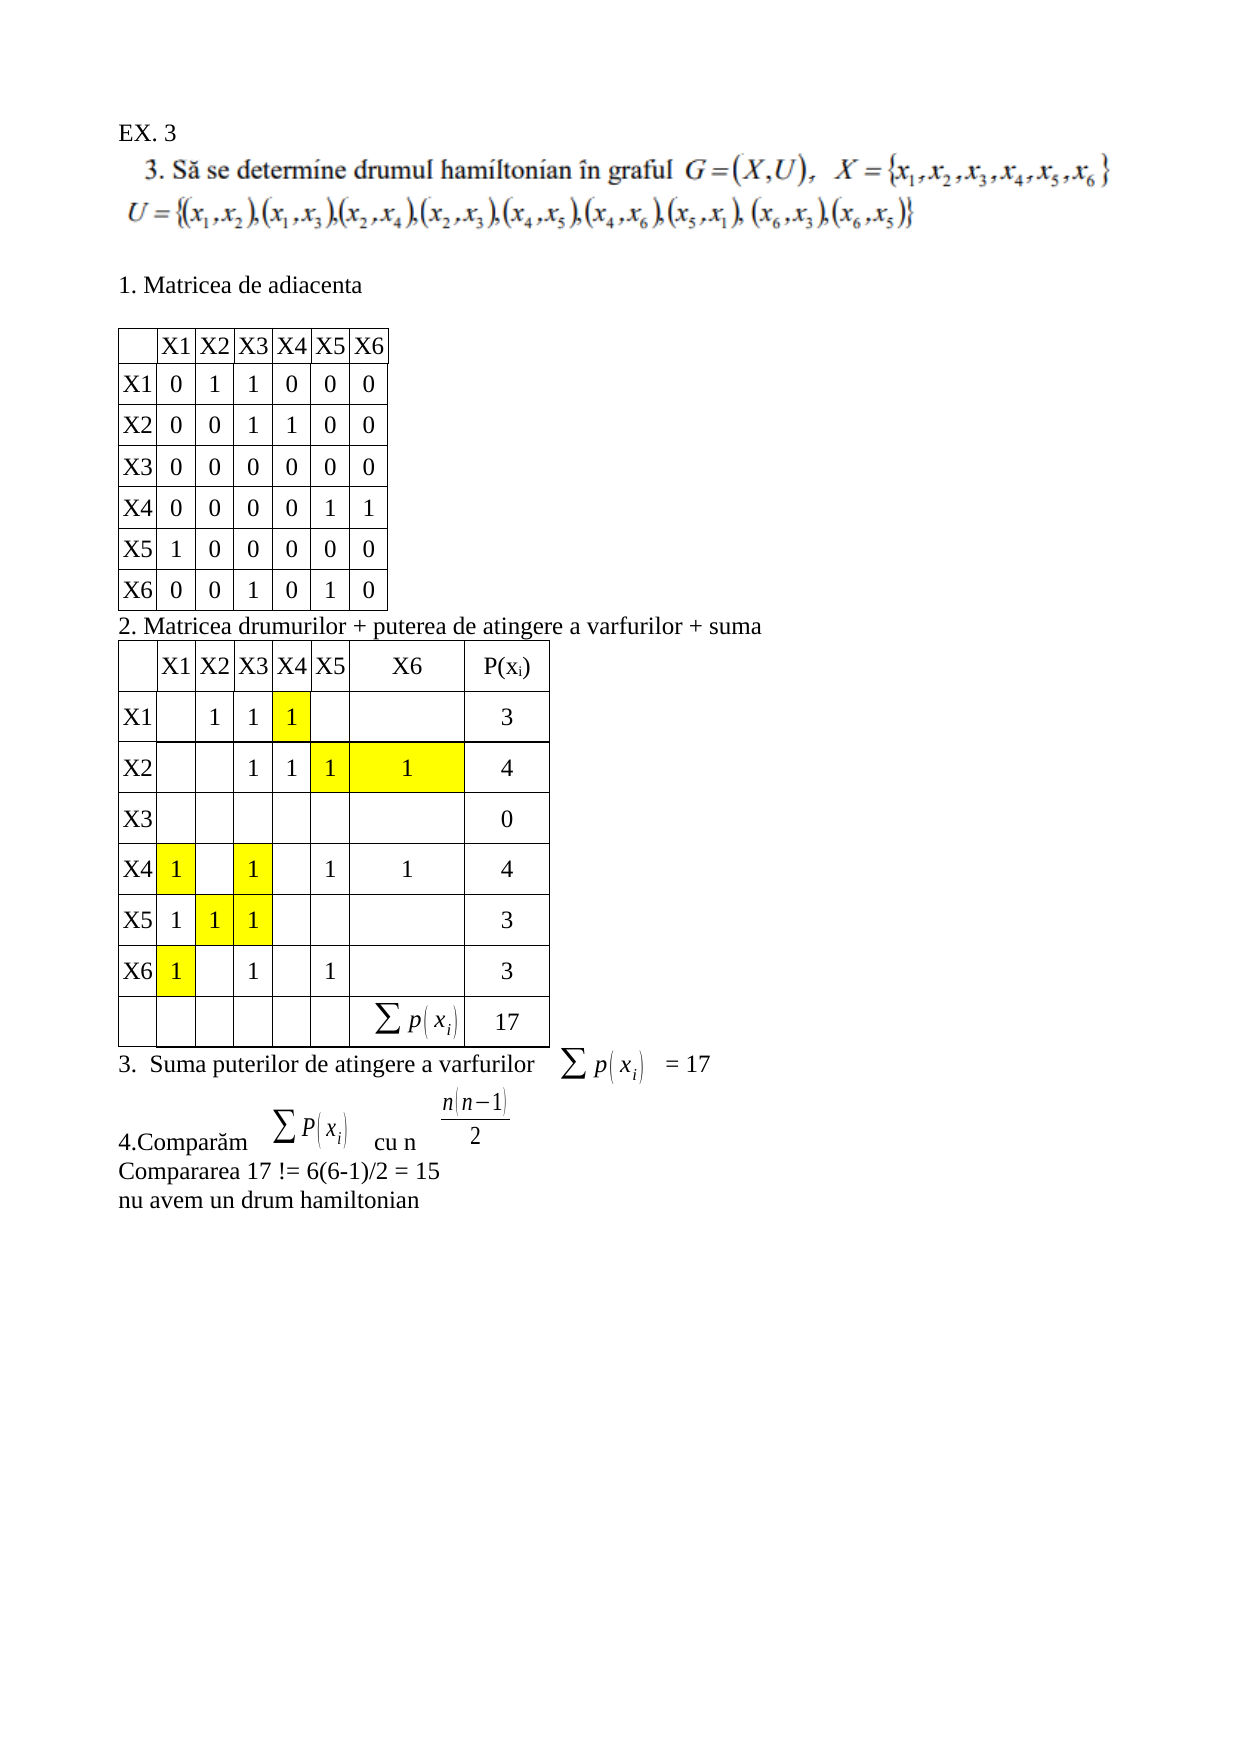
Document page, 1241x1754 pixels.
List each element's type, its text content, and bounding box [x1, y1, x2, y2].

table_cell 1 [311, 570, 349, 610]
table_cell [350, 997, 464, 1046]
table_cell [234, 793, 272, 843]
table_cell 0 [311, 364, 349, 404]
table_cell 1 [273, 692, 310, 741]
text 3. Suma puterilor de atingere a varfurilor = 17 [118, 1047, 1122, 1086]
table_cell [350, 946, 464, 996]
table_cell 0 [350, 446, 387, 486]
text 2. Matricea drumurilor + puterea de atingere a varfurilor + suma [118, 611, 1122, 640]
table_cell 1 [234, 692, 272, 741]
table_header P(xi) [465, 641, 549, 691]
text EX. 3 [118, 118, 1122, 146]
table_header X5 [312, 329, 349, 362]
table_cell [157, 997, 195, 1046]
table_cell X1 [119, 692, 156, 741]
table_header X5 [312, 641, 349, 691]
table_cell 0 [196, 487, 233, 527]
table_cell [311, 895, 349, 945]
table_cell 1 [234, 743, 272, 792]
table_cell 1 [311, 743, 349, 792]
table_cell [350, 692, 464, 741]
table_cell X4 [119, 487, 156, 527]
table_cell 1 [157, 844, 195, 894]
table_cell 0 [273, 364, 310, 404]
table_header X2 [196, 641, 234, 691]
table_cell [196, 997, 233, 1046]
table_cell 1 [234, 405, 272, 445]
table_cell 1 [350, 743, 464, 792]
table_cell 0 [311, 405, 349, 445]
table_cell [350, 793, 464, 843]
table_cell [350, 895, 464, 945]
table_cell 1 [196, 364, 233, 404]
table_cell [196, 793, 233, 843]
table_header X6 [350, 329, 388, 362]
table_cell X2 [119, 405, 156, 445]
table_cell X2 [119, 742, 156, 792]
table_cell 1 [273, 405, 310, 445]
table_cell [119, 997, 156, 1046]
table_cell 1 [273, 743, 310, 792]
table_cell 1 [234, 946, 272, 996]
text Compararea 17 != 6(6-1)/2 = 15 [118, 1156, 1122, 1185]
table_cell 0 [273, 446, 310, 486]
table_cell [273, 997, 310, 1046]
table_cell 1 [350, 844, 464, 894]
table_cell X4 [119, 844, 156, 894]
table_cell 1 [234, 844, 272, 894]
table_cell [311, 793, 349, 843]
table_cell 1 [157, 529, 195, 569]
table_cell [273, 844, 310, 894]
table_header X3 [235, 329, 272, 362]
table_header X4 [273, 329, 311, 362]
table_cell 1 [234, 364, 272, 404]
table_cell 3 [465, 895, 549, 945]
table_cell [196, 946, 233, 996]
table_cell [311, 997, 349, 1046]
table_header X6 [350, 641, 464, 691]
table_cell 0 [311, 446, 349, 486]
table_cell X3 [119, 793, 156, 843]
table_cell 0 [465, 793, 549, 843]
table_cell [157, 793, 195, 843]
table_cell 0 [157, 364, 195, 404]
table_cell 1 [196, 895, 233, 945]
table_cell X5 [119, 895, 156, 945]
table_cell 0 [196, 570, 233, 610]
table_cell 4 [465, 844, 549, 894]
table_cell [273, 895, 310, 945]
table_header X1 [158, 641, 195, 691]
text nu avem un drum hamiltonian [118, 1185, 1122, 1213]
table_cell 0 [157, 405, 195, 445]
table_cell 0 [273, 570, 310, 610]
table_cell 1 [350, 487, 387, 527]
table_cell 0 [311, 529, 349, 569]
picture [118, 146, 1123, 242]
table_header X3 [235, 641, 272, 691]
table_cell 0 [350, 364, 387, 404]
table_cell [273, 793, 310, 843]
table_cell 3 [465, 946, 549, 996]
table_cell 1 [157, 895, 195, 945]
table_cell X6 [119, 570, 156, 610]
table_header X4 [273, 641, 311, 691]
table_cell 1 [157, 946, 195, 996]
table_header X1 [158, 329, 195, 362]
table_cell 0 [350, 405, 387, 445]
table_cell 1 [234, 895, 272, 945]
table_cell 1 [196, 692, 233, 741]
table_cell 1 [311, 844, 349, 894]
table_cell 0 [157, 487, 195, 527]
table_cell 0 [234, 446, 272, 486]
table_cell 0 [350, 570, 387, 610]
table_cell 1 [311, 946, 349, 996]
table_cell X5 [119, 529, 156, 569]
text 1. Matricea de adiacenta [118, 270, 1122, 299]
table_cell [196, 743, 233, 792]
table_cell 0 [196, 446, 233, 486]
table_cell 4 [465, 743, 549, 792]
table_cell 1 [311, 487, 349, 527]
text 4.Comparăm cu n [118, 1086, 1122, 1156]
table_header [119, 641, 157, 691]
table_cell X6 [119, 946, 156, 996]
table_cell 0 [196, 529, 233, 569]
table_header [119, 329, 157, 362]
table_cell 0 [234, 529, 272, 569]
table_cell 1 [234, 570, 272, 610]
table_cell [273, 946, 310, 996]
table_cell [311, 692, 349, 741]
table_cell X1 [119, 364, 156, 404]
table_header X2 [196, 329, 234, 362]
table_cell [157, 692, 195, 741]
table_cell 0 [234, 487, 272, 527]
table_cell 0 [273, 487, 310, 527]
table_cell 17 [465, 997, 549, 1046]
table_cell [234, 997, 272, 1046]
table_cell 0 [196, 405, 233, 445]
table_cell [196, 844, 233, 894]
table_cell 0 [157, 570, 195, 610]
table_cell [157, 743, 195, 792]
table_cell 0 [157, 446, 195, 486]
table_cell X3 [119, 446, 156, 486]
table_cell 0 [350, 529, 387, 569]
table_cell 0 [273, 529, 310, 569]
table_cell 3 [465, 692, 549, 741]
